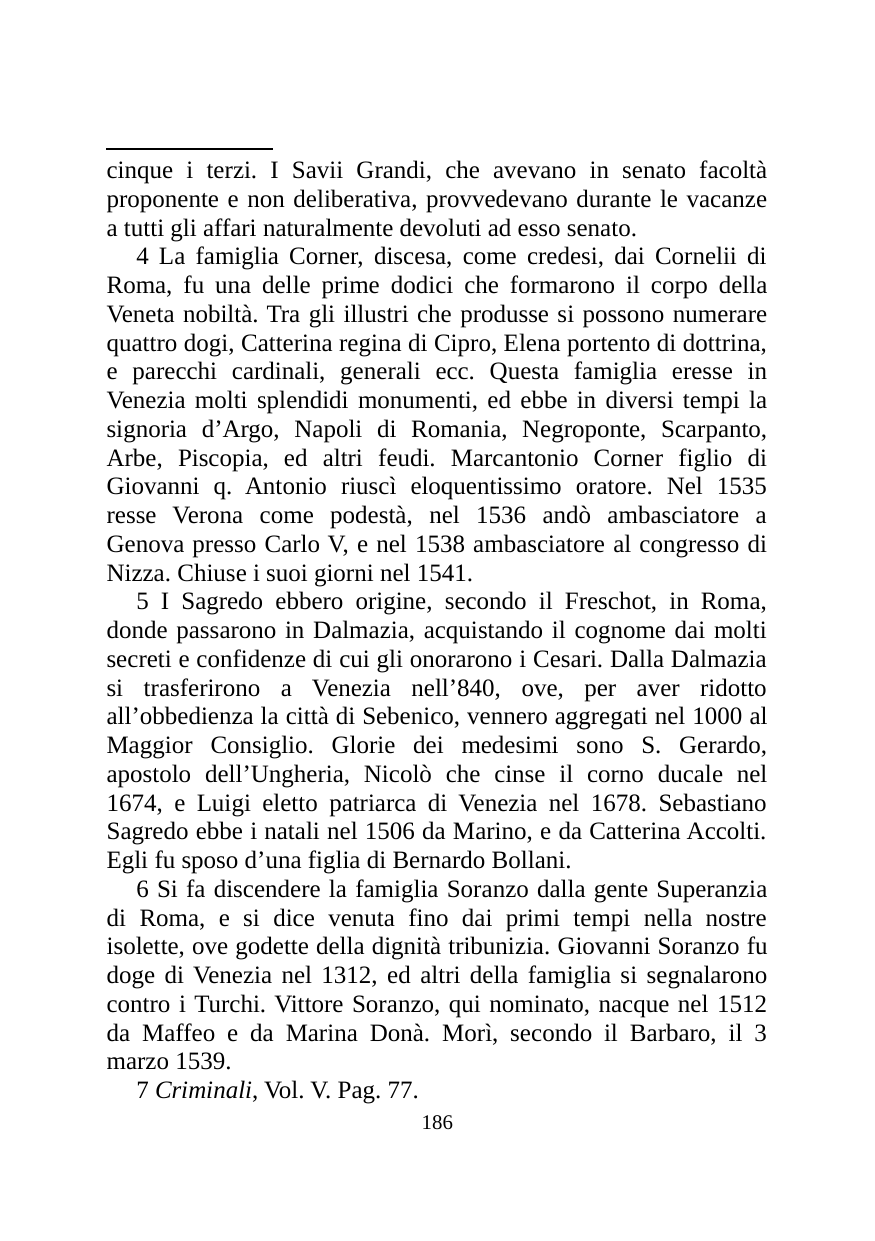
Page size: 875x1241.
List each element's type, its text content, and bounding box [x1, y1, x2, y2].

text I Sagredo ebbero origine, secondo il Freschot, in Roma, donde passarono in Dalmazia, acquistando il cognome dai molti secreti e confidenze di cui gli onorarono i Cesari. Dalla Dalmazia si trasferirono a Venezia nell’840, ove, per aver ridotto all’obbedienza la città di Sebenico, vennero aggregati nel 1000 al Maggior Consiglio. Glorie dei medesimi sono S. Gerardo, apostolo dell’Ungheria, Nicolò che cinse il corno ducale nel 1674, e Luigi eletto patriarca di Venezia nel 1678. Sebastiano Sagredo ebbe i natali nel 1506 da Marino, e da Catterina Accolti. Egli fu sposo d’una figlia di Bernardo Bollani. [106, 586, 768, 874]
text La famiglia Corner, discesa, come credesi, dai Cornelii di Roma, fu una delle prime dodici che formarono il corpo della Veneta nobiltà. Tra gli illustri che produsse si possono numerare quattro dogi, Catterina regina di Cipro, Elena portento di dottrina, e parecchi cardinali, generali ecc. Questa famiglia eresse in Venezia molti splendidi monumenti, ed ebbe in diversi tempi la signoria d’Argo, Napoli di Romania, Negroponte, Scarpanto, Arbe, Piscopia, ed altri feudi. Marcantonio Corner figlio di Giovanni q. Antonio riuscì eloquentissimo oratore. Nel 1535 resse Verona come podestà, nel 1536 andò ambasciatore a Genova presso Carlo V, e nel 1538 ambasciatore al congresso di Nizza. Chiuse i suoi giorni nel 1541. [106, 241, 768, 586]
text Criminali, Vol. V. Pag. 77. [106, 1075, 768, 1104]
text Si fa discendere la famiglia Soranzo dalla gente Superanzia di Roma, e si dice venuta fino dai primi tempi nella nostre isolette, ove godette della dignità tribunizia. Giovanni Soranzo fu doge di Venezia nel 1312, ed altri della famiglia si segnalarono contro i Turchi. Vittore Soranzo, qui nominato, nacque nel 1512 da Maffeo e da Marina Donà. Morì, secondo il Barbaro, il 3 marzo 1539. [106, 874, 768, 1075]
text cinque i terzi. I Savii Grandi, che avevano in senato facoltà proponente e non deliberativa, provvedevano durante le vacanze a tutti gli affari naturalmente devoluti ad esso senato. [106, 155, 768, 241]
